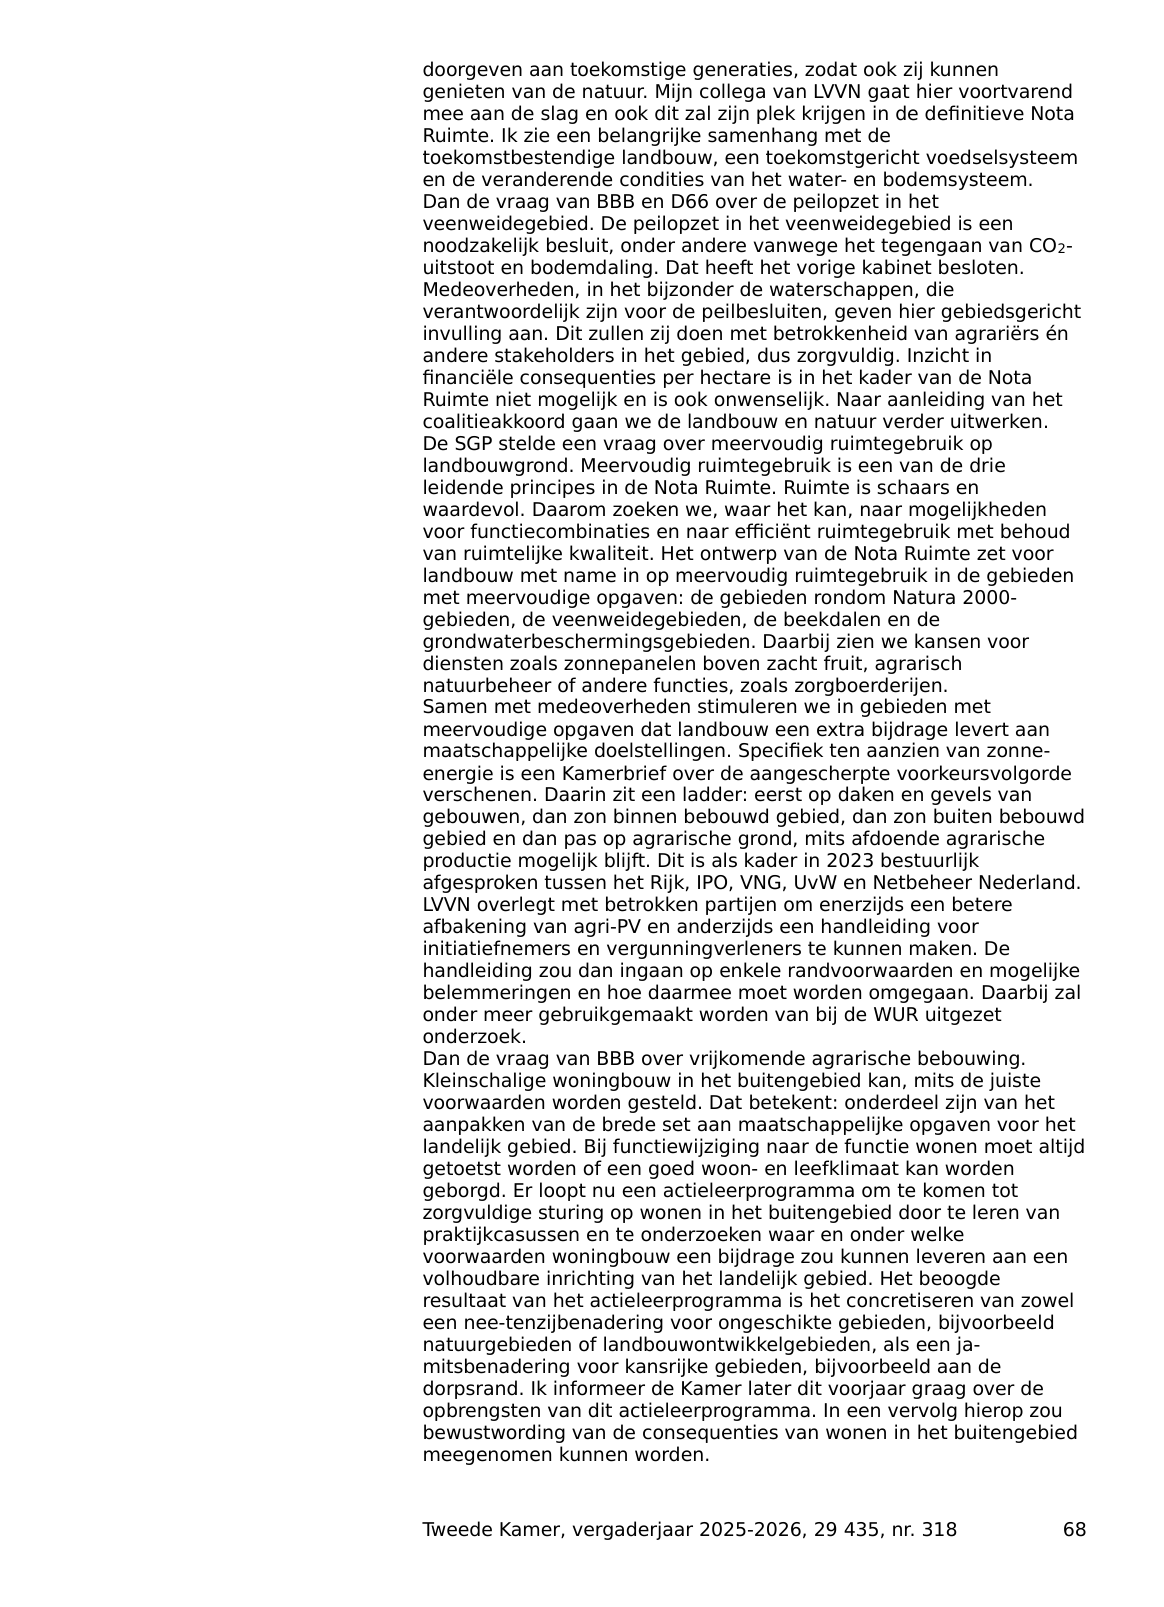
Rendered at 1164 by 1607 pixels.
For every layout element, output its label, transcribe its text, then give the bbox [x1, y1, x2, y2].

text doorgeven aan toekomstige generaties, zodat ook zij kunnen genieten van de natuur. Mijn collega van LVVN gaat hier voortvarend mee aan de slag en ook dit zal zijn plek krijgen in de definitieve Nota Ruimte. Ik zie een belangrijke samenhang met de toekomstbestendige landbouw, een toekomstgericht voedselsysteem en de veranderende condities van het water- en bodemsysteem. [422, 59, 1087, 191]
text Dan de vraag van BBB en D66 over de peilopzet in het veenweidegebied. De peilopzet in het veenweidegebied is een noodzakelijk besluit, onder andere vanwege het tegengaan van CO2-uitstoot en bodemdaling. Dat heeft het vorige kabinet besloten. Medeoverheden, in het bijzonder de waterschappen, die verantwoordelijk zijn voor de peilbesluiten, geven hier gebiedsgericht invulling aan. Dit zullen zij doen met betrokkenheid van agrariërs én andere stakeholders in het gebied, dus zorgvuldig. Inzicht in financiële consequenties per hectare is in het kader van de Nota Ruimte niet mogelijk en is ook onwenselijk. Naar aanleiding van het coalitieakkoord gaan we de landbouw en natuur verder uitwerken. [422, 191, 1087, 433]
text De SGP stelde een vraag over meervoudig ruimtegebruik op landbouwgrond. Meervoudig ruimtegebruik is een van de drie leidende principes in de Nota Ruimte. Ruimte is schaars en waardevol. Daarom zoeken we, waar het kan, naar mogelijkheden voor functiecombinaties en naar efficiënt ruimtegebruik met behoud van ruimtelijke kwaliteit. Het ontwerp van de Nota Ruimte zet voor landbouw met name in op meervoudig ruimtegebruik in de gebieden met meervoudige opgaven: de gebieden rondom Natura 2000-gebieden, de veenweidegebieden, de beekdalen en de grondwaterbeschermingsgebieden. Daarbij zien we kansen voor diensten zoals zonnepanelen boven zacht fruit, agrarisch natuurbeheer of andere functies, zoals zorgboerderijen. [422, 433, 1087, 696]
text Dan de vraag van BBB over vrijkomende agrarische bebouwing. Kleinschalige woningbouw in het buitengebied kan, mits de juiste voorwaarden worden gesteld. Dat betekent: onderdeel zijn van het aanpakken van de brede set aan maatschappelijke opgaven voor het landelijk gebied. Bij functiewijziging naar de functie wonen moet altijd getoetst worden of een goed woon- en leefklimaat kan worden geborgd. Er loopt nu een actieleerprogramma om te komen tot zorgvuldige sturing op wonen in het buitengebied door te leren van praktijkcasussen en te onderzoeken waar en onder welke voorwaarden woningbouw een bijdrage zou kunnen leveren aan een volhoudbare inrichting van het landelijk gebied. Het beoogde resultaat van het actieleerprogramma is het concretiseren van zowel een nee-tenzijbenadering voor ongeschikte gebieden, bijvoorbeeld natuurgebieden of landbouwontwikkelgebieden, als een ja-mitsbenadering voor kansrijke gebieden, bijvoorbeeld aan de dorpsrand. Ik informeer de Kamer later dit voorjaar graag over de opbrengsten van dit actieleerprogramma. In een vervolg hierop zou bewustwording van de consequenties van wonen in het buitengebied meegenomen kunnen worden. [422, 1048, 1087, 1466]
text Samen met medeoverheden stimuleren we in gebieden met meervoudige opgaven dat landbouw een extra bijdrage levert aan maatschappelijke doelstellingen. Specifiek ten aanzien van zonne-energie is een Kamerbrief over de aangescherpte voorkeursvolgorde verschenen. Daarin zit een ladder: eerst op daken en gevels van gebouwen, dan zon binnen bebouwd gebied, dan zon buiten bebouwd gebied en dan pas op agrarische grond, mits afdoende agrarische productie mogelijk blijft. Dit is als kader in 2023 bestuurlijk afgesproken tussen het Rijk, IPO, VNG, UvW en Netbeheer Nederland. LVVN overlegt met betrokken partijen om enerzijds een betere afbakening van agri-PV en anderzijds een handleiding voor initiatiefnemers en vergunningverleners te kunnen maken. De handleiding zou dan ingaan op enkele randvoorwaarden en mogelijke belemmeringen en hoe daarmee moet worden omgegaan. Daarbij zal onder meer gebruikgemaakt worden van bij de WUR uitgezet onderzoek. [422, 696, 1087, 1048]
